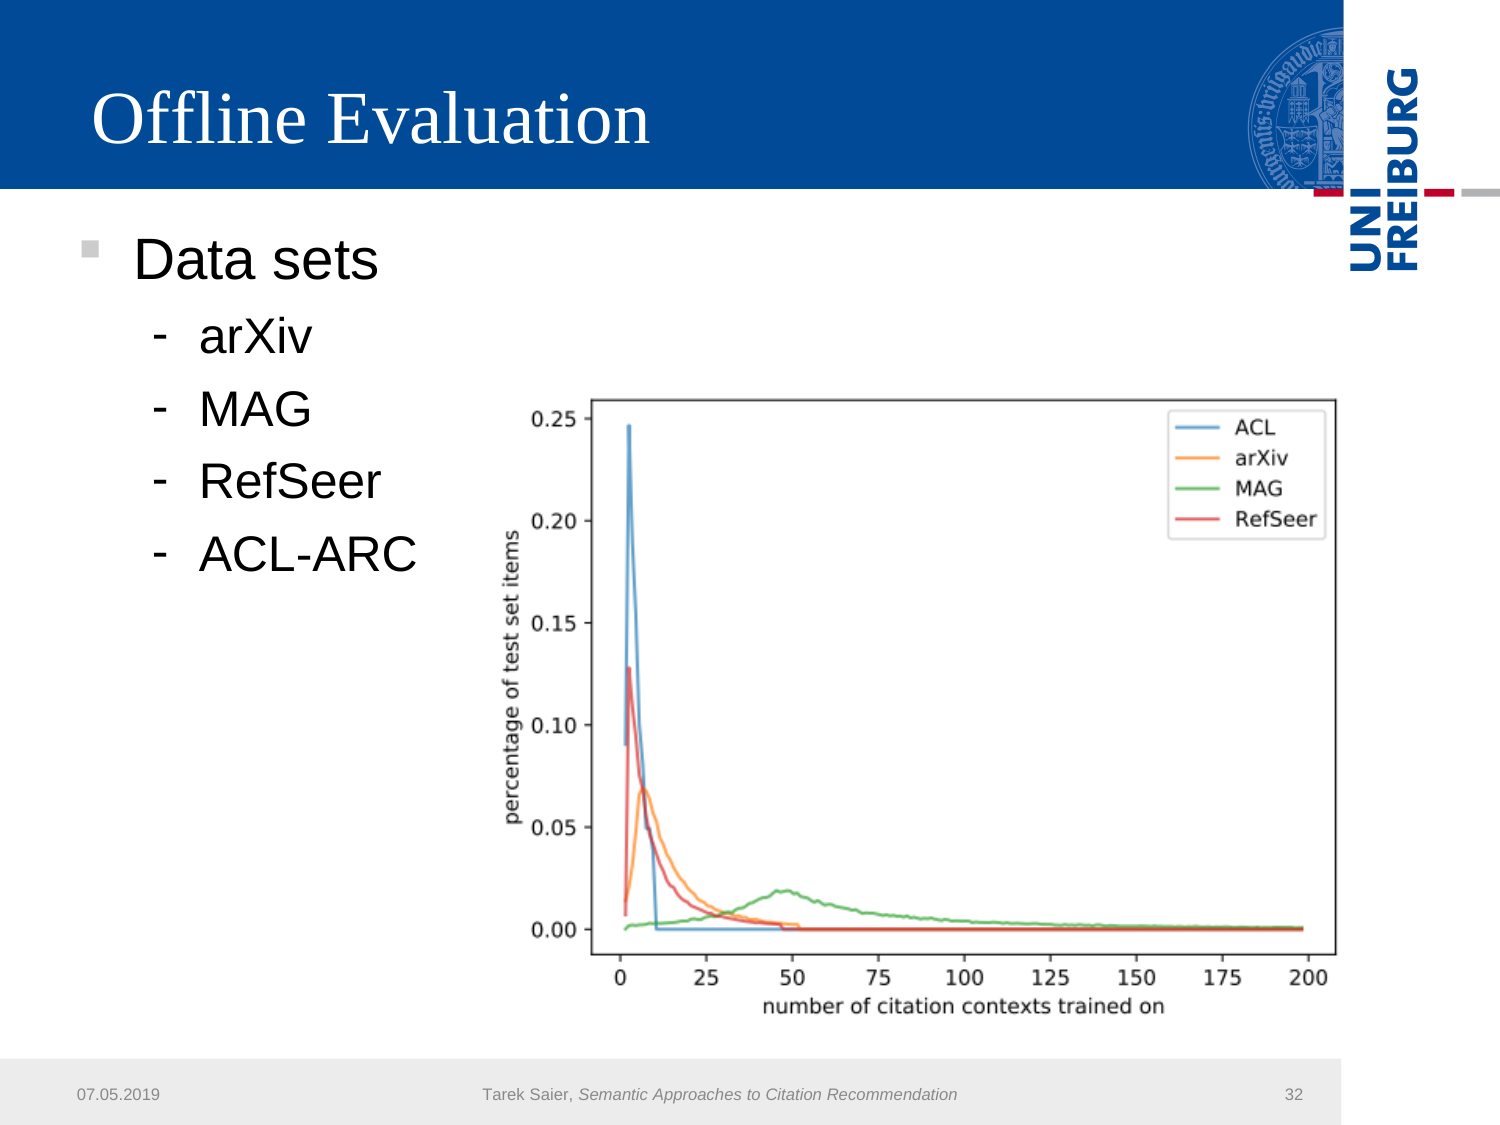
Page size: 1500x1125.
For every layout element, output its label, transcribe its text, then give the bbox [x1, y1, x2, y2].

title Offline Evaluation [76, 49, 1235, 178]
picture [472, 314, 1432, 1034]
list Data sets arXiv MAG RefSeer ACL-ARC [76, 221, 1341, 1009]
picture [0, 0, 1500, 271]
